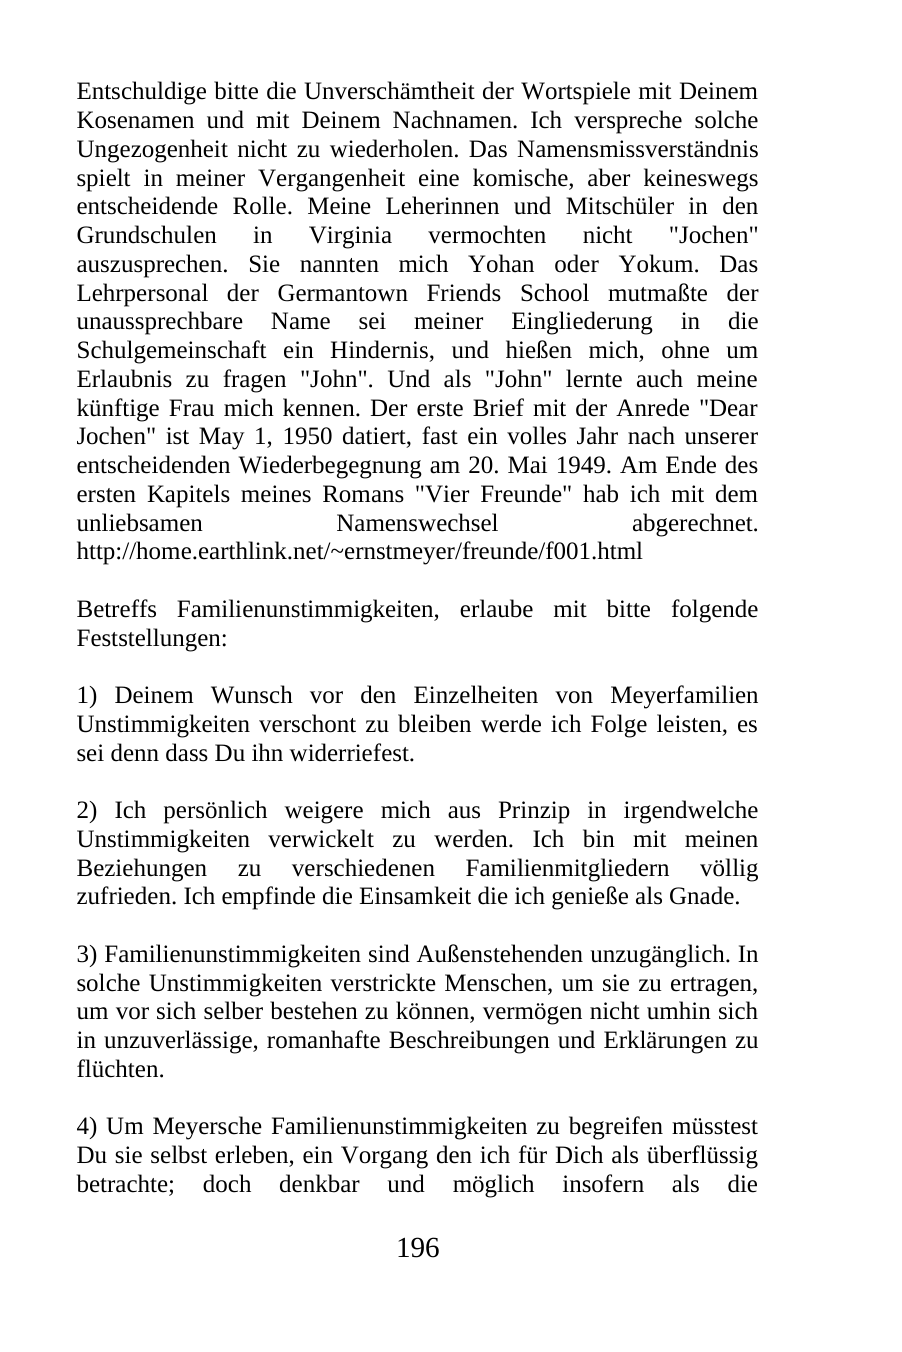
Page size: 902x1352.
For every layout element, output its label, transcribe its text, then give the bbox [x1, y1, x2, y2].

text 4) Um Meyersche Familienunstimmigkeiten zu begreifen müsstest Du sie selbst erleben, ein Vorgang den ich für Dich als überflüssig betrachte; doch denkbar und möglich insofern als die [76, 1111, 759, 1198]
text 3) Familienunstimmigkeiten sind Außenstehenden unzugänglich. In solche Unstimmigkeiten verstrickte Menschen, um sie zu ertragen, um vor sich selber bestehen zu können, vermögen nicht umhin sich in unzuverlässige, romanhafte Beschreibungen und Erklärungen zu flüchten. [76, 939, 759, 1083]
text 2) Ich persönlich weigere mich aus Prinzip in irgendwelche Unstimmigkeiten verwickelt zu werden. Ich bin mit meinen Beziehungen zu verschiedenen Familienmitgliedern völlig zufrieden. Ich empfinde die Einsamkeit die ich genieße als Gnade. [76, 795, 759, 910]
text 1) Deinem Wunsch vor den Einzelheiten von Meyerfamilien Unstimmigkeiten verschont zu bleiben werde ich Folge leisten, es sei denn dass Du ihn widerriefest. [76, 680, 759, 766]
text Betreffs Familienunstimmigkeiten, erlaube mit bitte folgende Feststellungen: [76, 594, 759, 651]
text Entschuldige bitte die Unverschämtheit der Wortspiele mit Deinem Kosenamen und mit Deinem Nachnamen. Ich verspreche solche Ungezogenheit nicht zu wiederholen. Das Namensmissverständnis spielt in meiner Vergangenheit eine komische, aber keineswegs entscheidende Rolle. Meine Leherinnen und Mitschüler in den Grundschulen in Virginia vermochten nicht "Jochen" auszusprechen. Sie nannten mich Yohan oder Yokum. Das Lehrpersonal der Germantown Friends School mutmaßte der unaussprechbare Name sei meiner Eingliederung in die Schulgemeinschaft ein Hindernis, und hießen mich, ohne um Erlaubnis zu fragen "John". Und als "John" lernte auch meine künftige Frau mich kennen. Der erste Brief mit der Anrede "Dear Jochen" ist May 1, 1950 datiert, fast ein volles Jahr nach unserer entscheidenden Wiederbegegnung am 20. Mai 1949. Am Ende des ersten Kapitels meines Romans "Vier Freunde" hab ich mit dem unliebsamen Namenswechsel abgerechnet. http://home.earthlink.net/~ernstmeyer/freunde/f001.html [76, 76, 759, 565]
